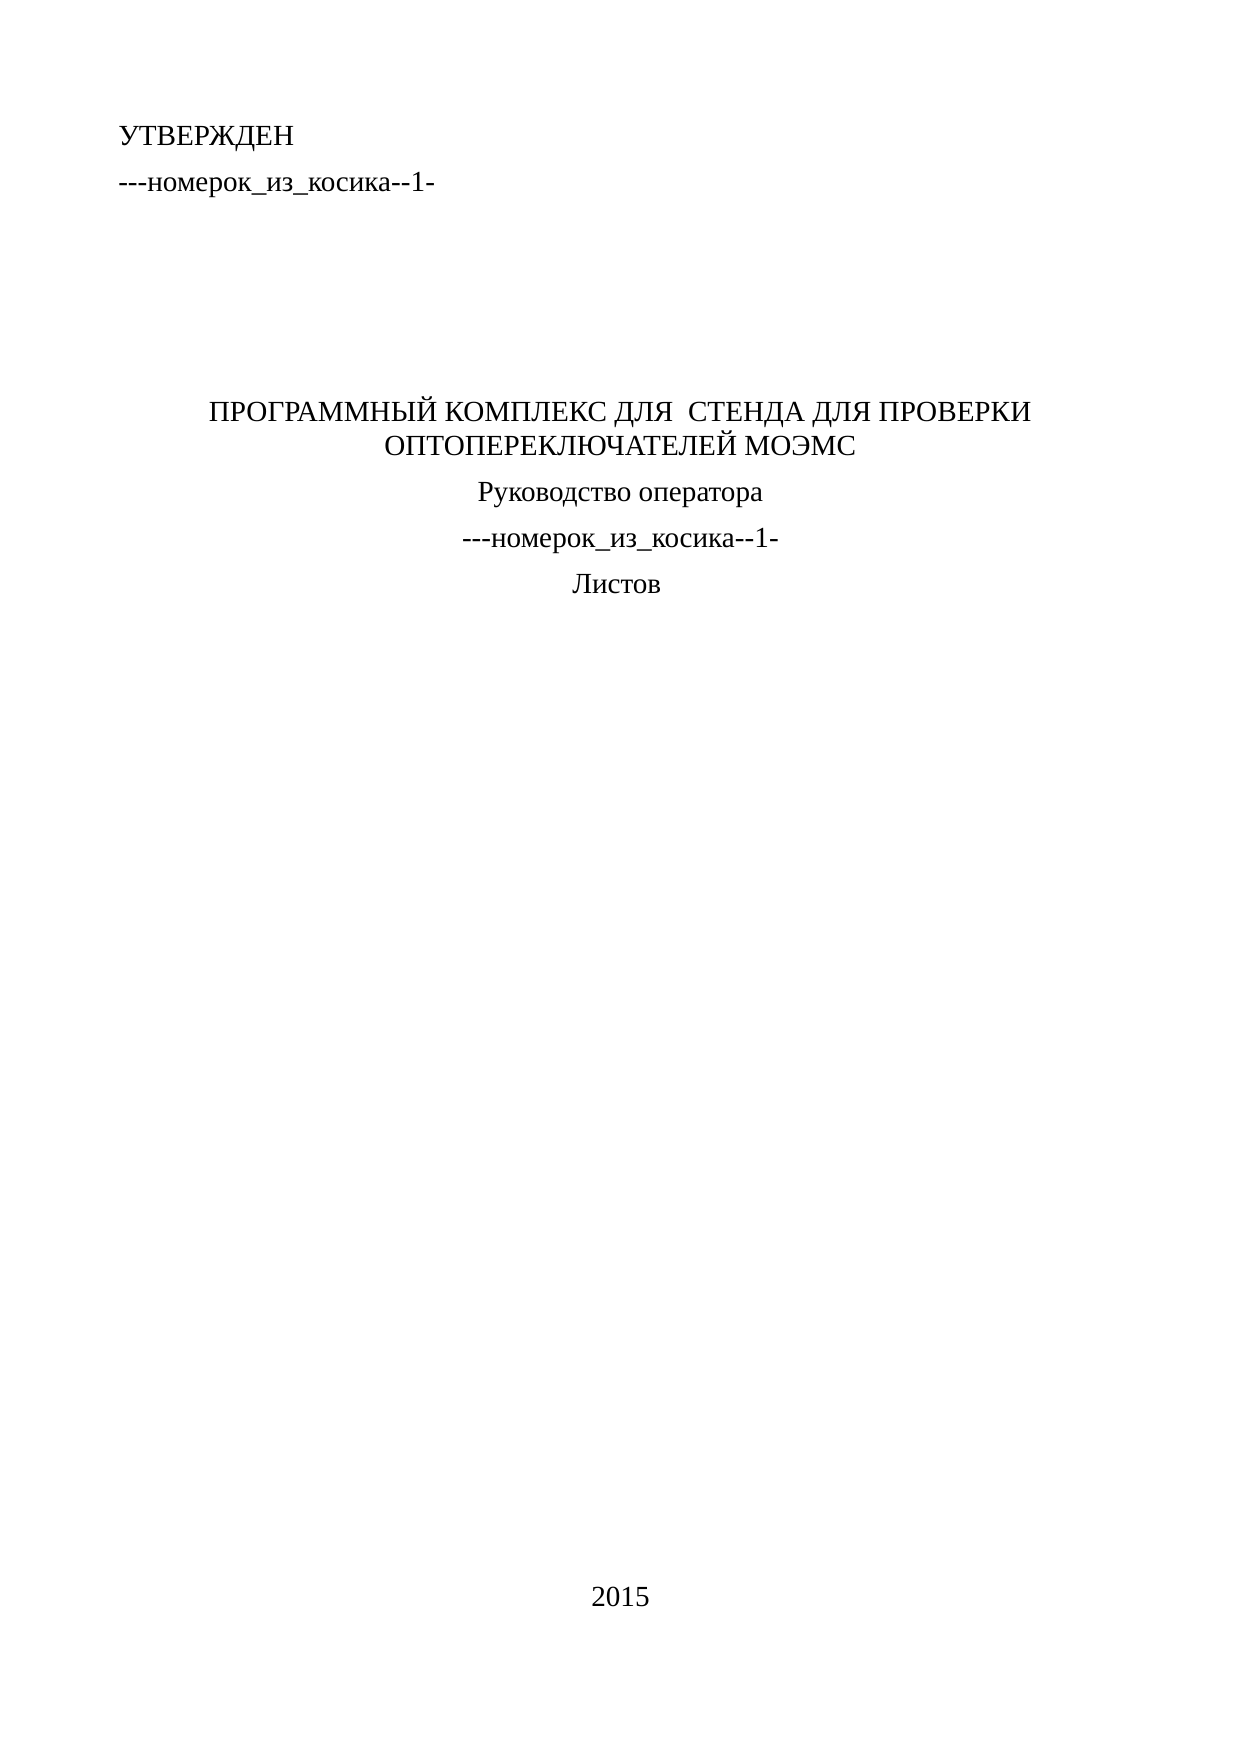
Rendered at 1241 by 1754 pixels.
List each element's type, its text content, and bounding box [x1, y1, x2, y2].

text ПРОГРАММНЫЙ КОМПЛЕКС ДЛЯ СТЕНДА ДЛЯ ПРОВЕРКИ ОПТОПЕРЕКЛЮЧАТЕЛЕЙ МОЭМС [118, 394, 1122, 461]
text Руководство оператора [118, 474, 1122, 507]
text 2015 [118, 1579, 1122, 1612]
text Листов [118, 566, 1122, 599]
text УТВЕРЖДЕН [118, 118, 1122, 152]
text ---номерок_из_косика--1- [118, 164, 1122, 198]
text ---номерок_из_косика--1- [118, 520, 1122, 553]
